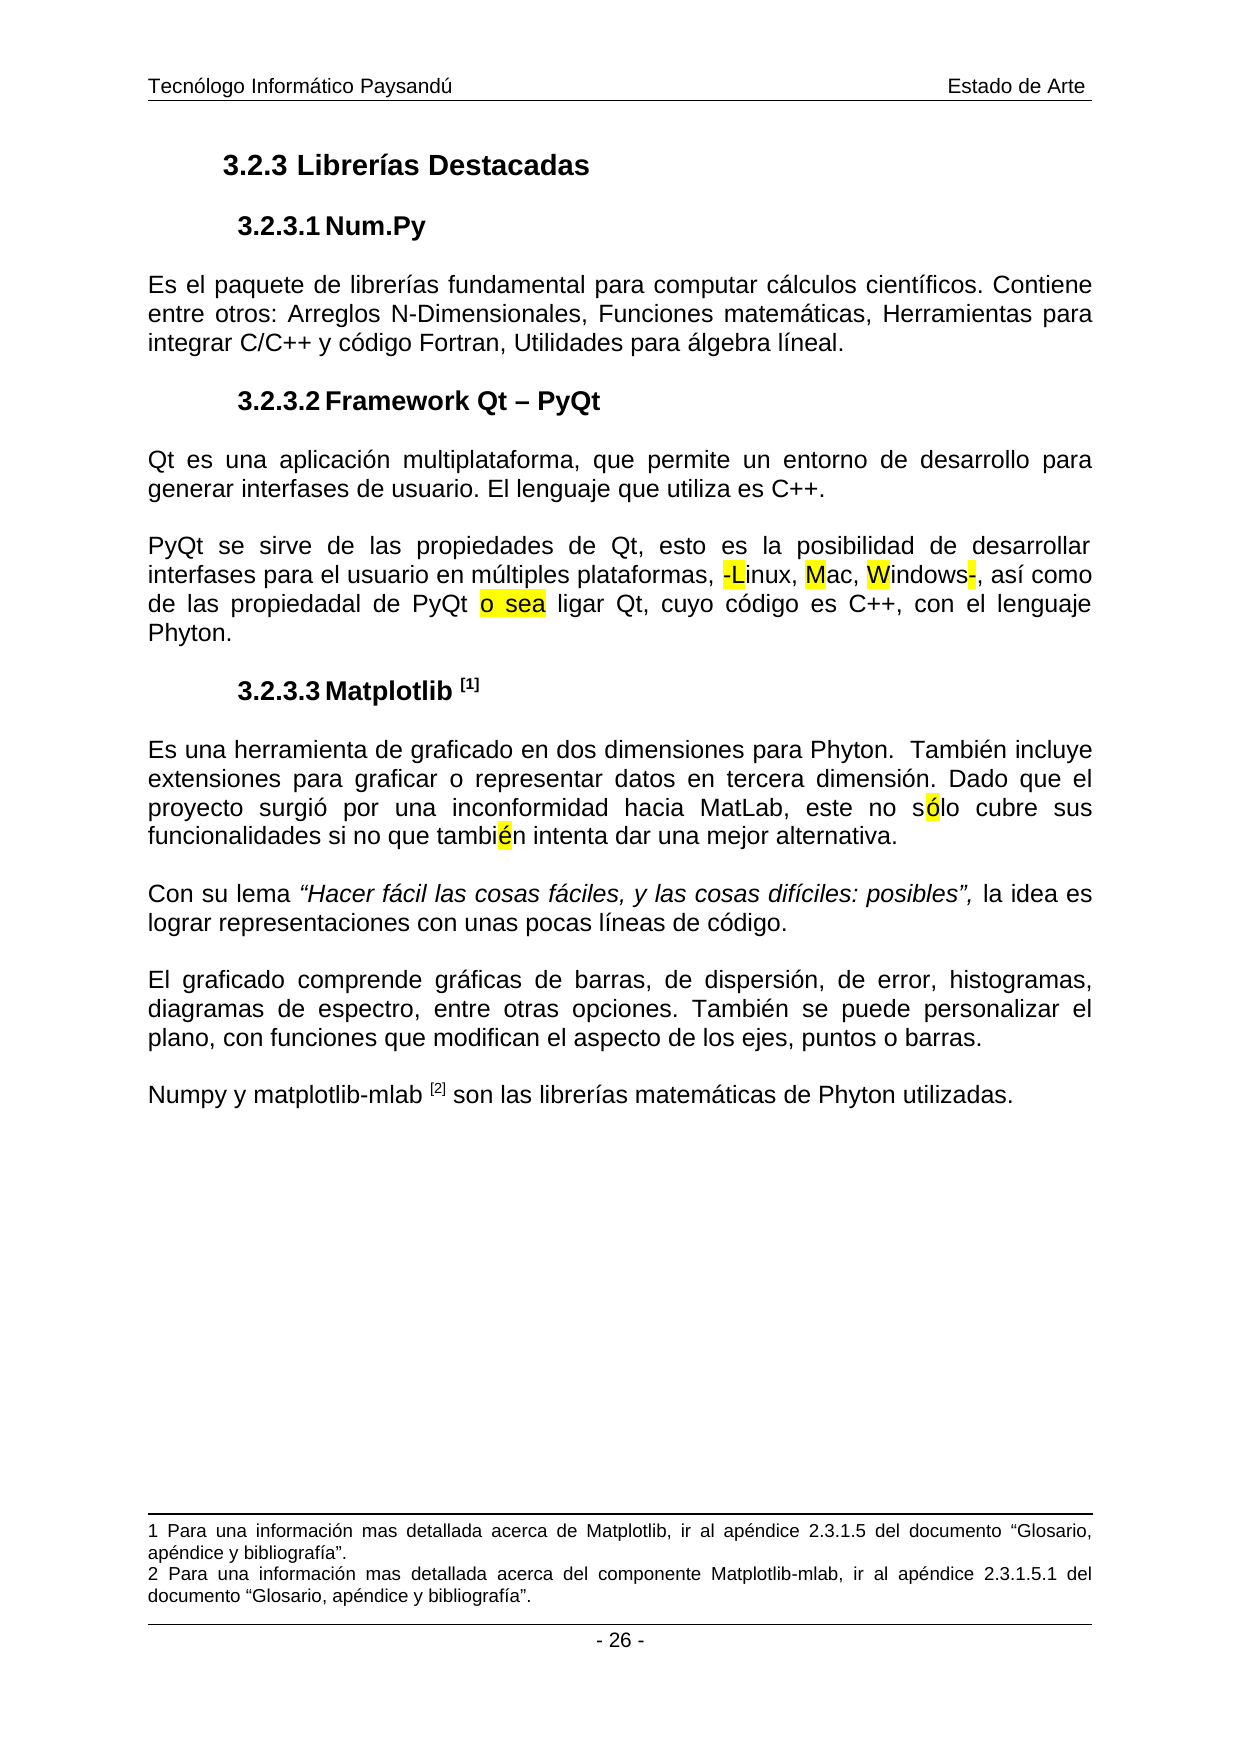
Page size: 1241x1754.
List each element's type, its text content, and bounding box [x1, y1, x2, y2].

subtitle Framework Qt – PyQt [237, 385, 1092, 416]
subtitle Num.Py [237, 210, 1092, 241]
text Numpy y matplotlib-mlab [] son las librerías matemáticas de Phyton utilizadas. [148, 1080, 1092, 1109]
subtitle Matplotlib [] [237, 675, 1092, 706]
text Para una información mas detallada acerca de Matplotlib, ir al apéndice 2.3.1.5 del documento “Glosario, apéndice y bibliografía”. [148, 1520, 1092, 1563]
subtitle Librerías Destacadas [223, 148, 1092, 181]
text PyQt se sirve de las propiedades de Qt, esto es la posibilidad de desarrollar interfases para el usuario en múltiples plataformas, -Linux, Mac, Windows-, así como de las propiedadal de PyQt o sea ligar Qt, cuyo código es C++, con el lenguaje Phyton. [148, 531, 1092, 646]
text Con su lema “Hacer fácil las cosas fáciles, y las cosas difíciles: posibles”, la idea es lograr representaciones con unas pocas líneas de código. [148, 879, 1092, 936]
text Es una herramienta de graficado en dos dimensiones para Phyton. También incluye extensiones para graficar o representar datos en tercera dimensión. Dado que el proyecto surgió por una inconformidad hacia MatLab, este no sólo cubre sus funcionalidades si no que también intenta dar una mejor alternativa. [148, 735, 1092, 850]
text Qt es una aplicación multiplataforma, que permite un entorno de desarrollo para generar interfases de usuario. El lenguaje que utiliza es C++. [148, 445, 1092, 502]
text Para una información mas detallada acerca del componente Matplotlib-mlab, ir al apéndice 2.3.1.5.1 del documento “Glosario, apéndice y bibliografía”. [148, 1563, 1092, 1606]
text El graficado comprende gráficas de barras, de dispersión, de error, histogramas, diagramas de espectro, entre otras opciones. También se puede personalizar el plano, con funciones que modifican el aspecto de los ejes, puntos o barras. [148, 965, 1092, 1051]
text Es el paquete de librerías fundamental para computar cálculos científicos. Contiene entre otros: Arreglos N-Dimensionales, Funciones matemáticas, Herramientas para integrar C/C++ y código Fortran, Utilidades para álgebra líneal. [148, 270, 1092, 356]
